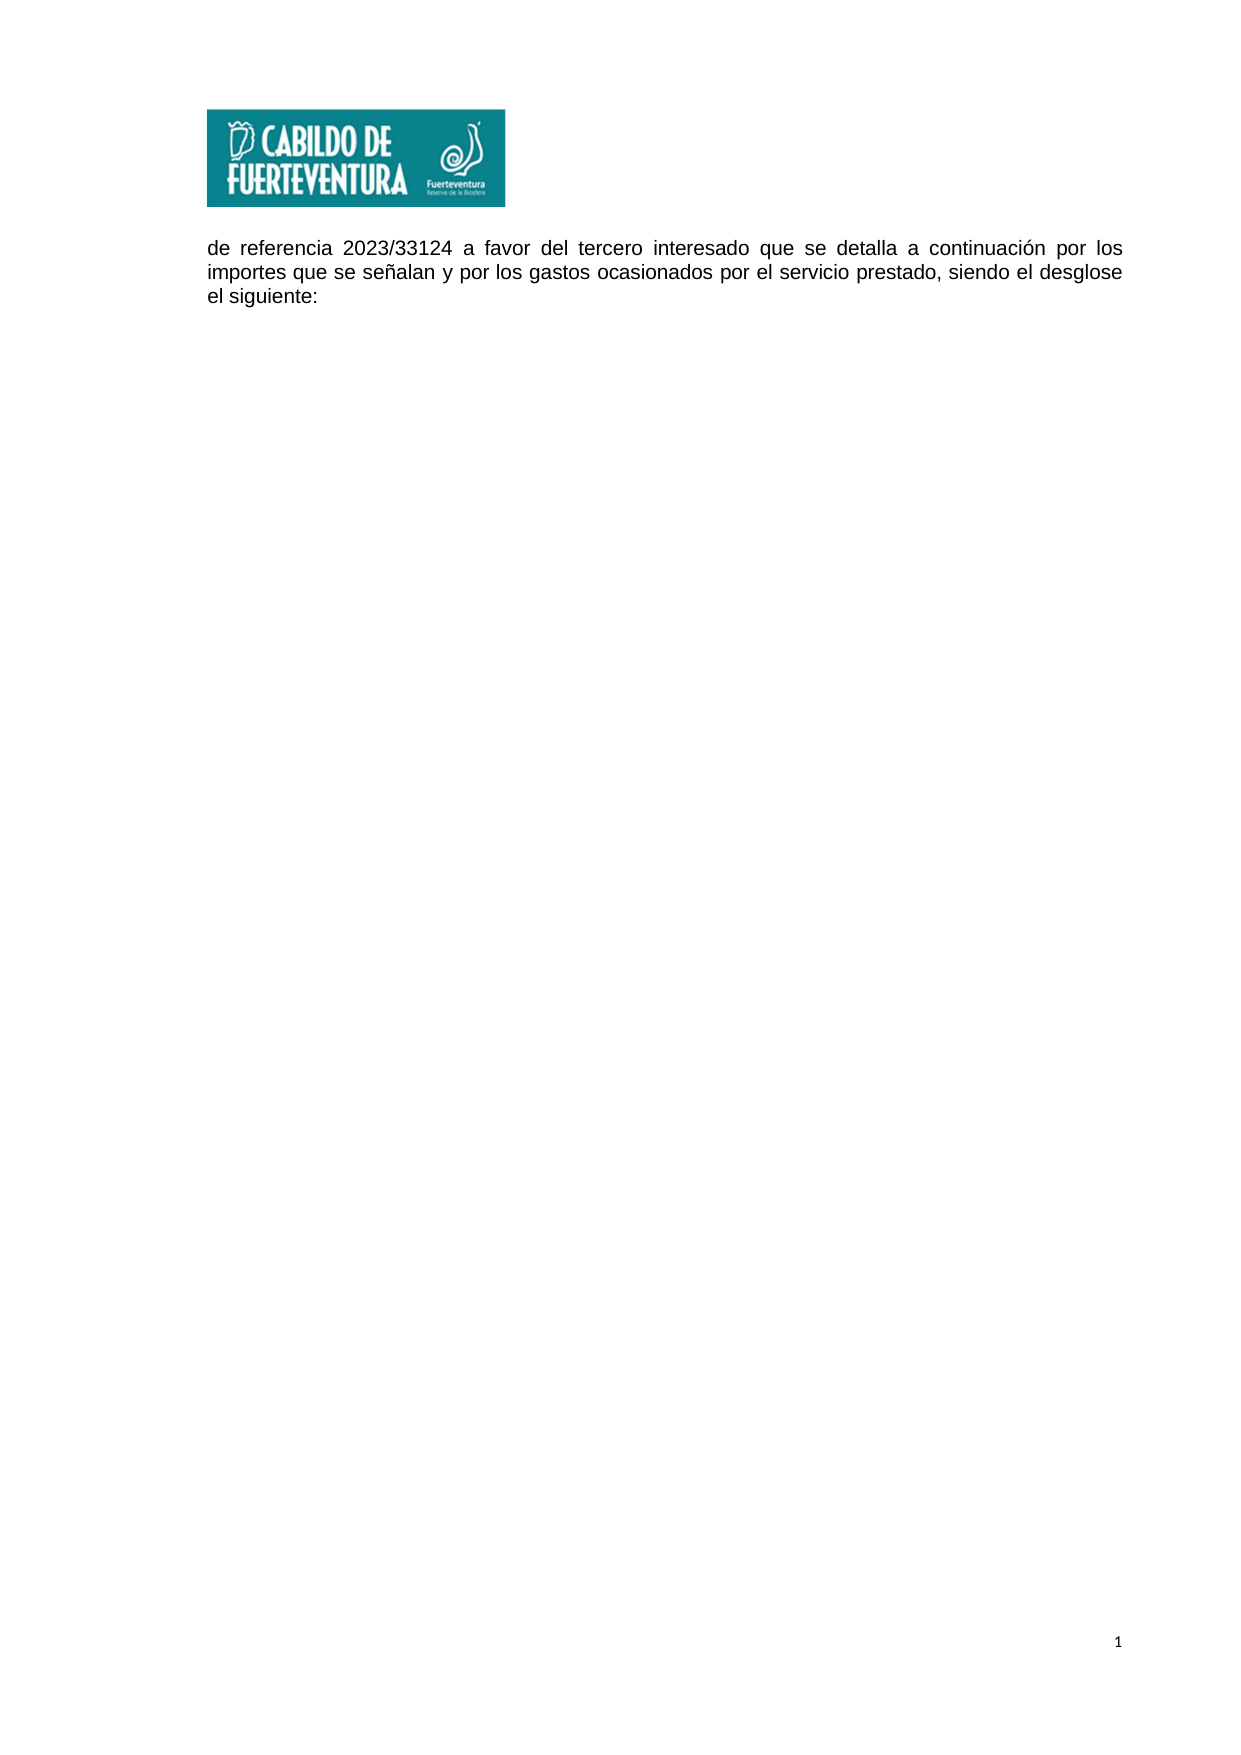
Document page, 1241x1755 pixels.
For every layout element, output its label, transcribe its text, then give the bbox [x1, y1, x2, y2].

text de referencia 2023/33124 a favor del tercero interesado que se detalla a continuación por los importes que se señalan y por los gastos ocasionados por el servicio prestado, siendo el desglose el siguiente: [207, 236, 1123, 308]
